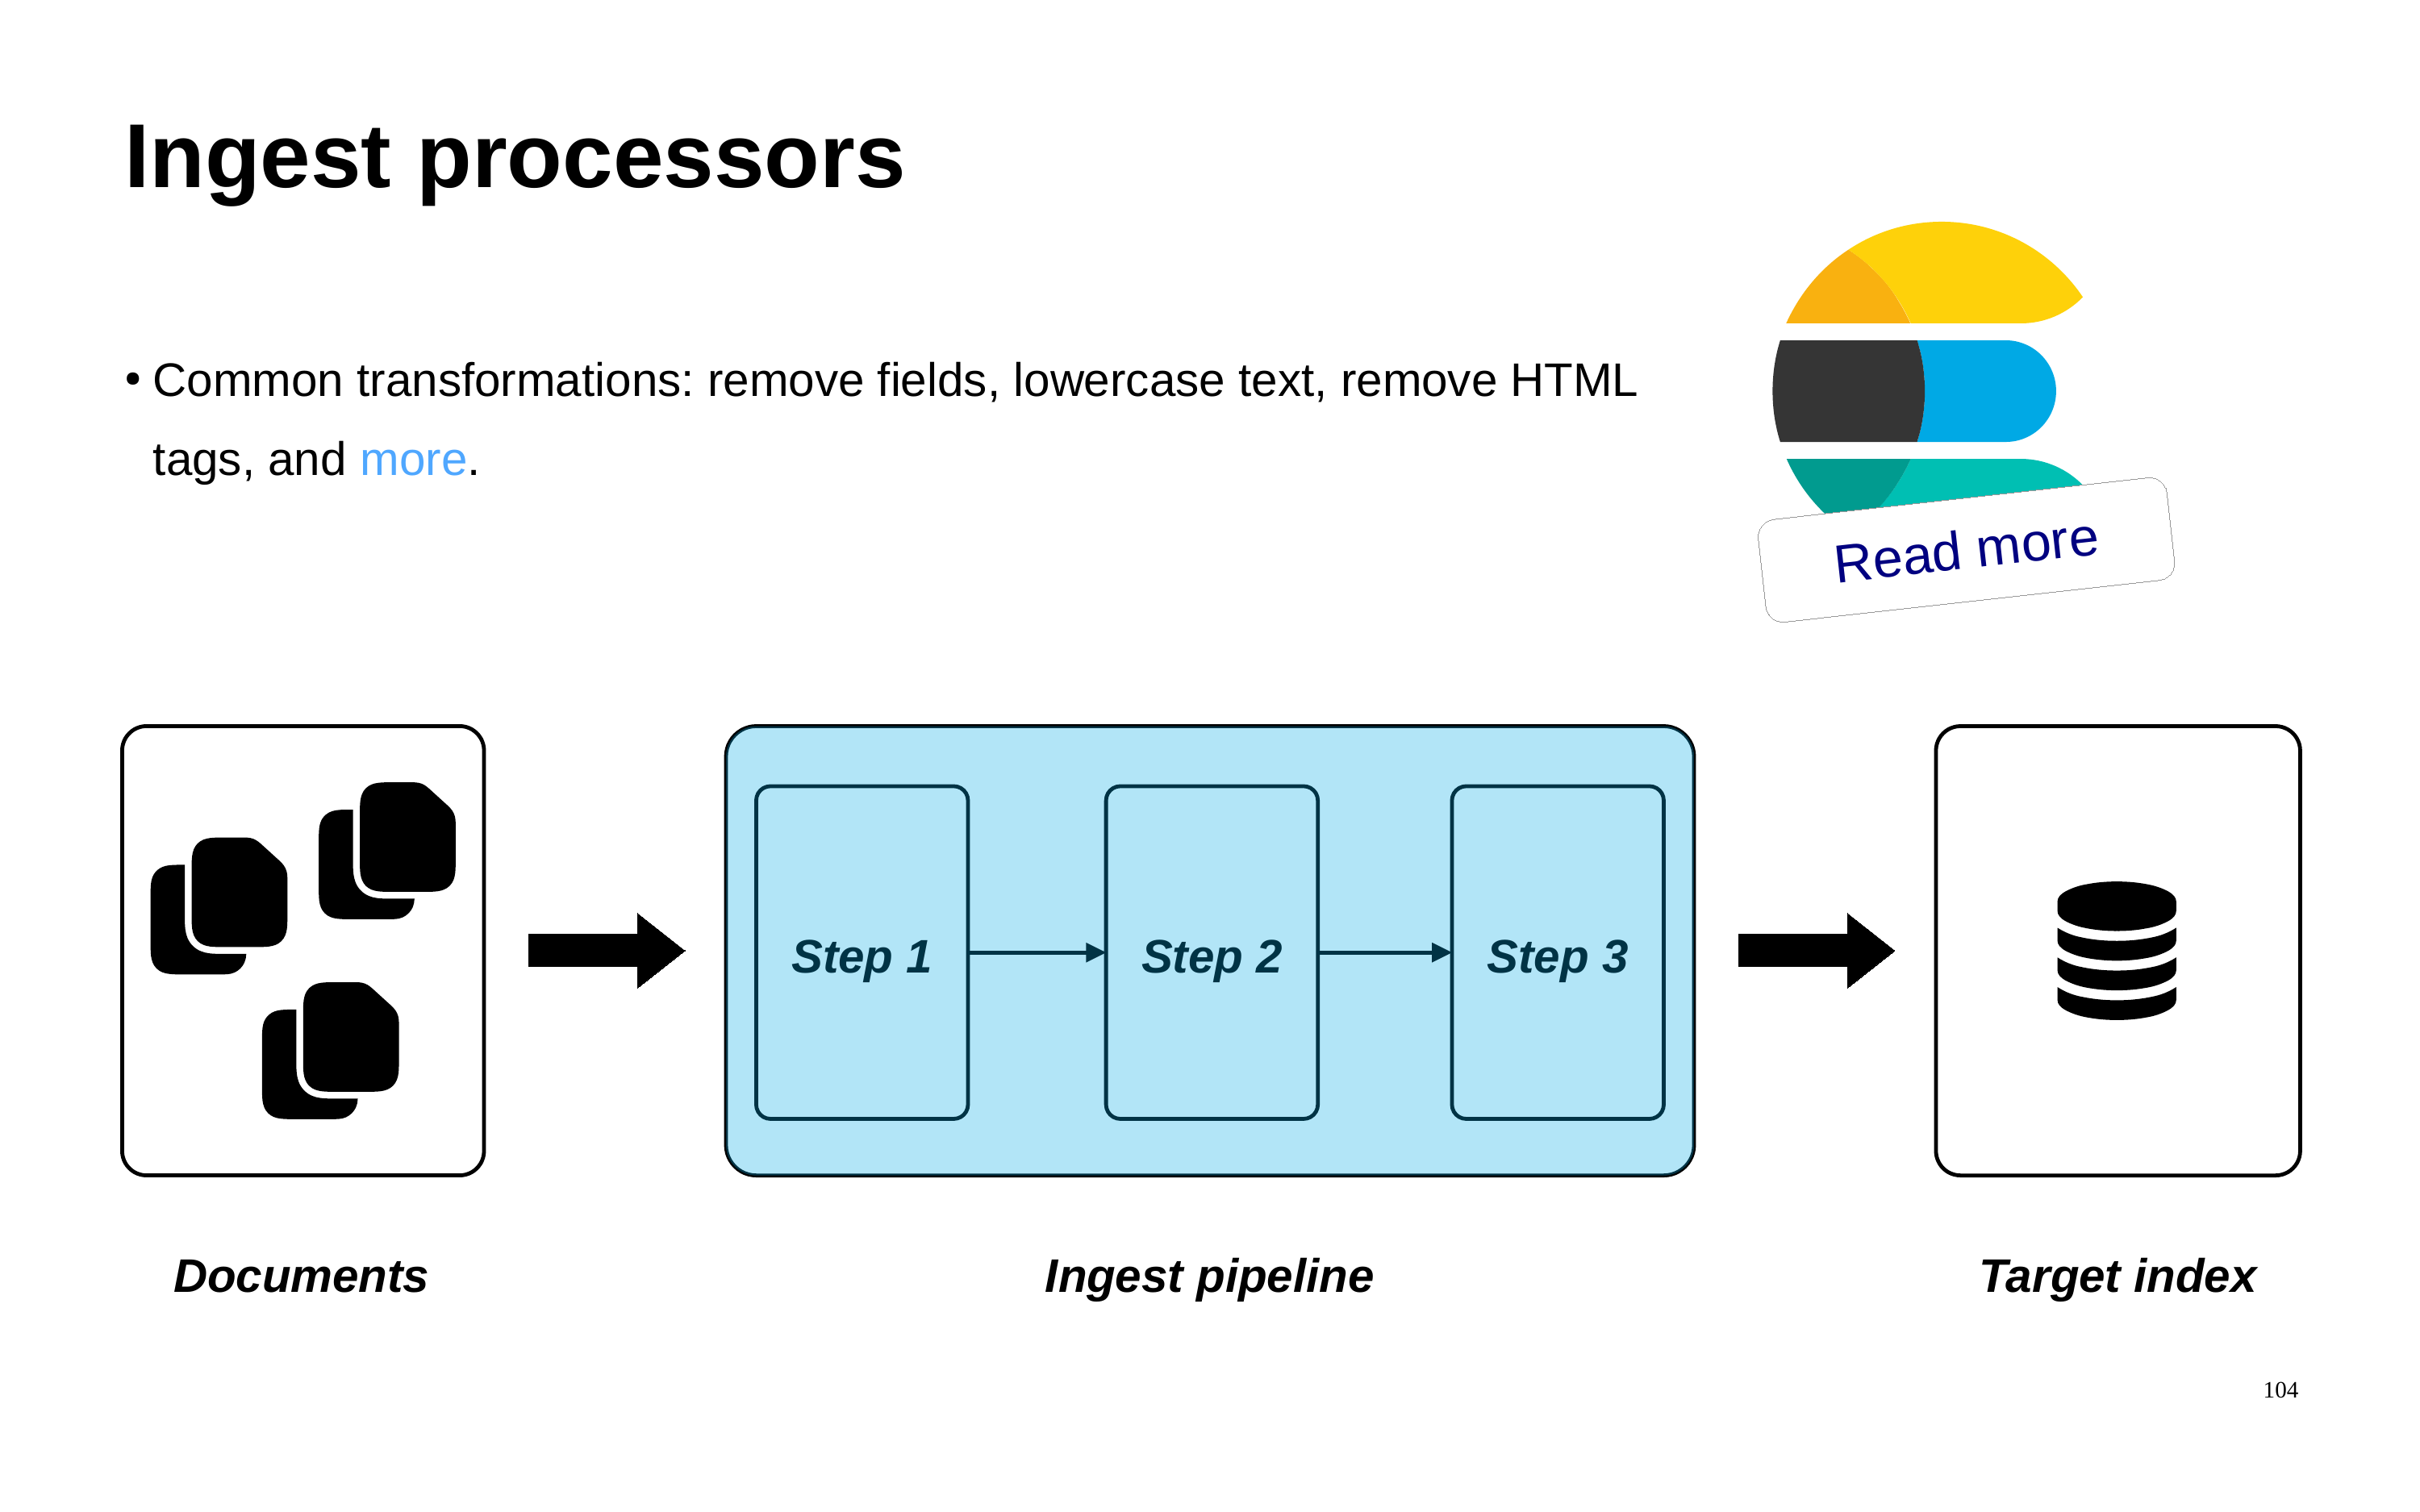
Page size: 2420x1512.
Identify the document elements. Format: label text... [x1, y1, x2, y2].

picture [2048, 881, 2188, 1020]
picture [1729, 200, 2129, 586]
text_box [726, 726, 1695, 1176]
picture [136, 823, 413, 1133]
text_box Ingest processors [112, 61, 1641, 251]
text_box [528, 913, 686, 989]
text_box Target index [1967, 1235, 2270, 1309]
text_box Ingest pipeline [970, 1235, 1450, 1308]
text_box Common transformations: remove fields, lowercase text, remove HTML tags, and more. [112, 321, 1714, 621]
picture [305, 768, 469, 934]
text_box Read more [1758, 477, 2175, 623]
text_box [1738, 913, 1895, 989]
text_box Documents [134, 1235, 469, 1308]
